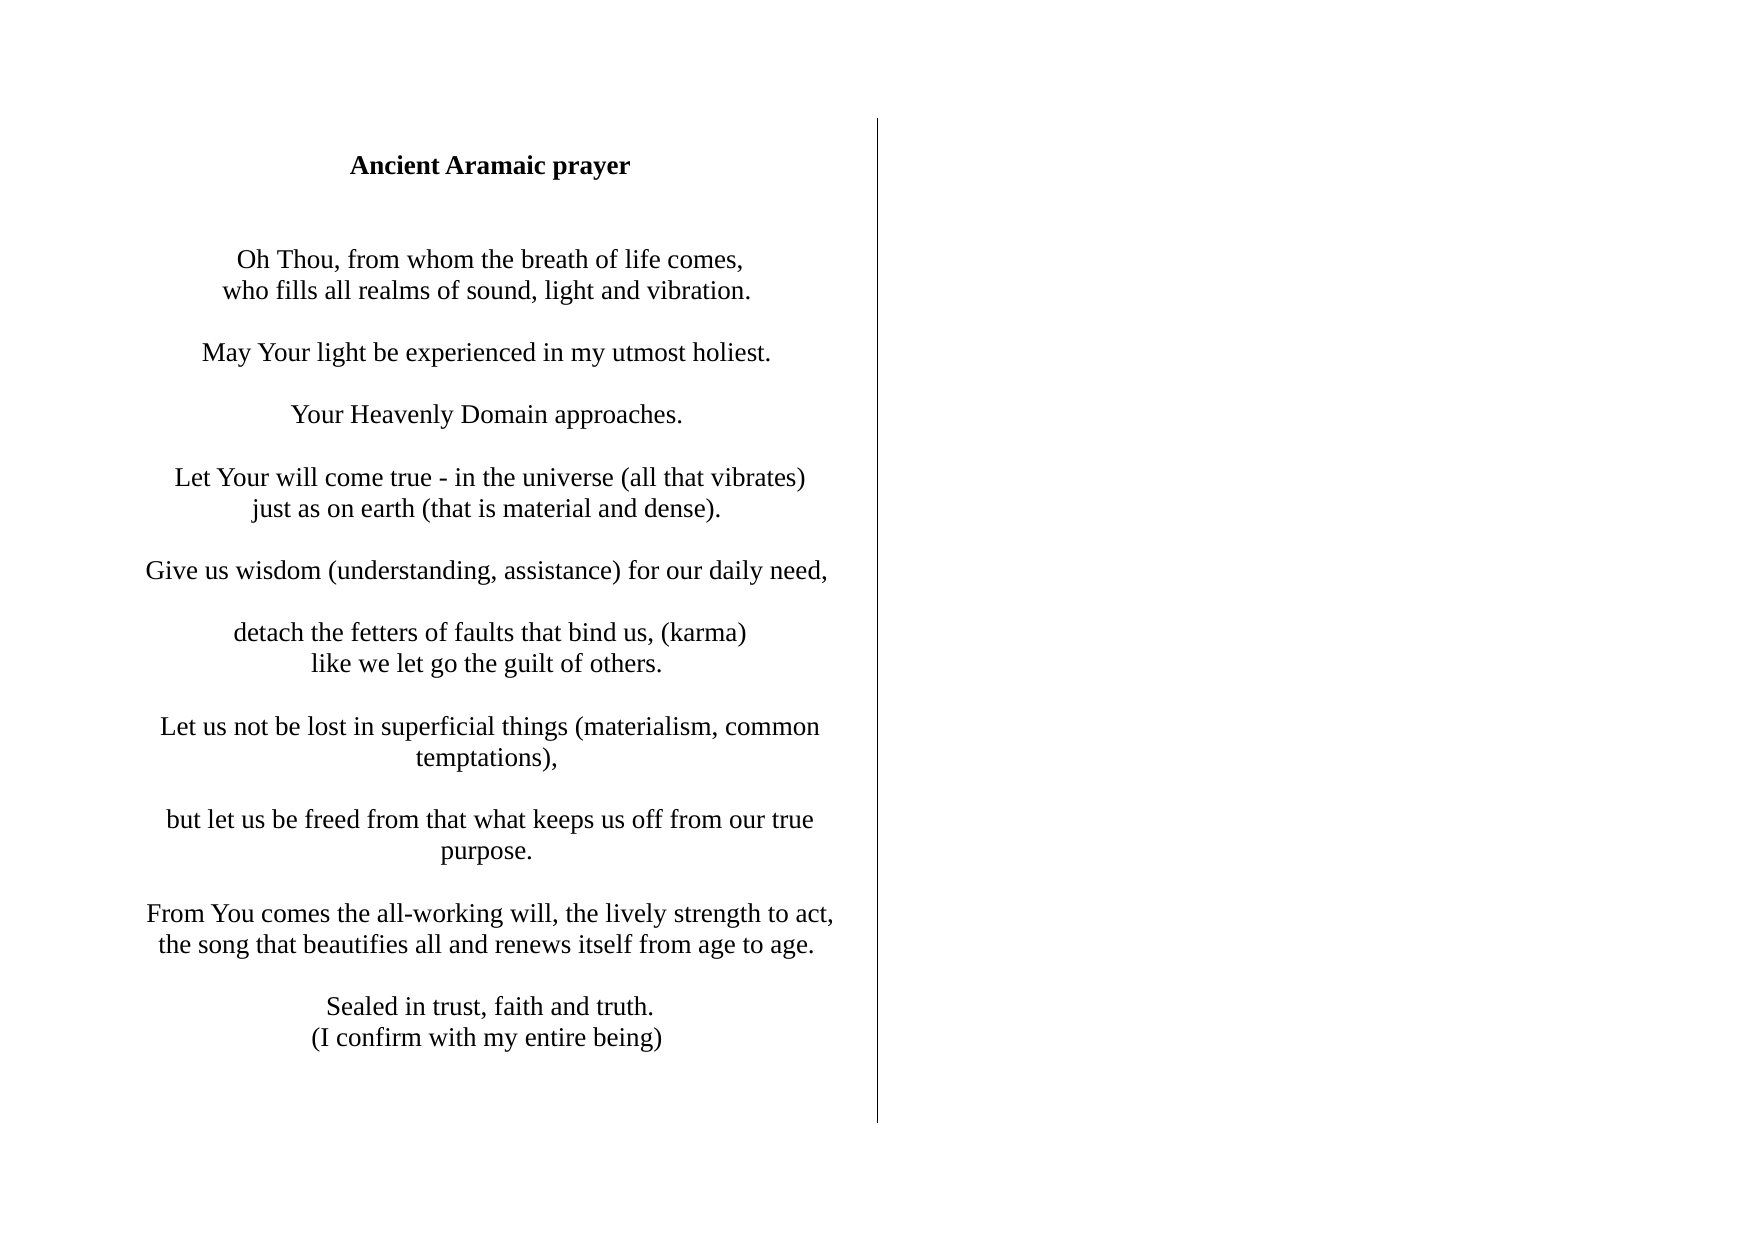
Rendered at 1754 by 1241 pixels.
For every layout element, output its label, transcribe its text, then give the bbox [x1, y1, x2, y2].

text detach the fetters of faults that bind us, (karma) like we let go the guilt of others. [118, 616, 862, 679]
text Your Heavenly Domain approaches. [118, 398, 862, 429]
text but let us be freed from that what keeps us off from our true purpose. [118, 803, 862, 866]
text Ancient Aramaic prayer [118, 149, 862, 180]
text Give us wisdom (understanding, assistance) for our daily need, [118, 554, 862, 585]
text From You comes the all-working will, the lively strength to act, the song that beautifies all and renews itself from age to age. [118, 897, 862, 959]
text May Your light be experienced in my utmost holiest. [118, 336, 862, 367]
text Oh Thou, from whom the breath of life comes, who fills all realms of sound, light and vibration. [118, 243, 862, 305]
text Let Your will come true - in the universe (all that vibrates) just as on earth (that is material and dense). [118, 461, 862, 523]
text Sealed in trust, faith and truth. (I confirm with my entire being) [118, 990, 862, 1052]
text Let us not be lost in superficial things (materialism, common temptations), [118, 710, 862, 772]
